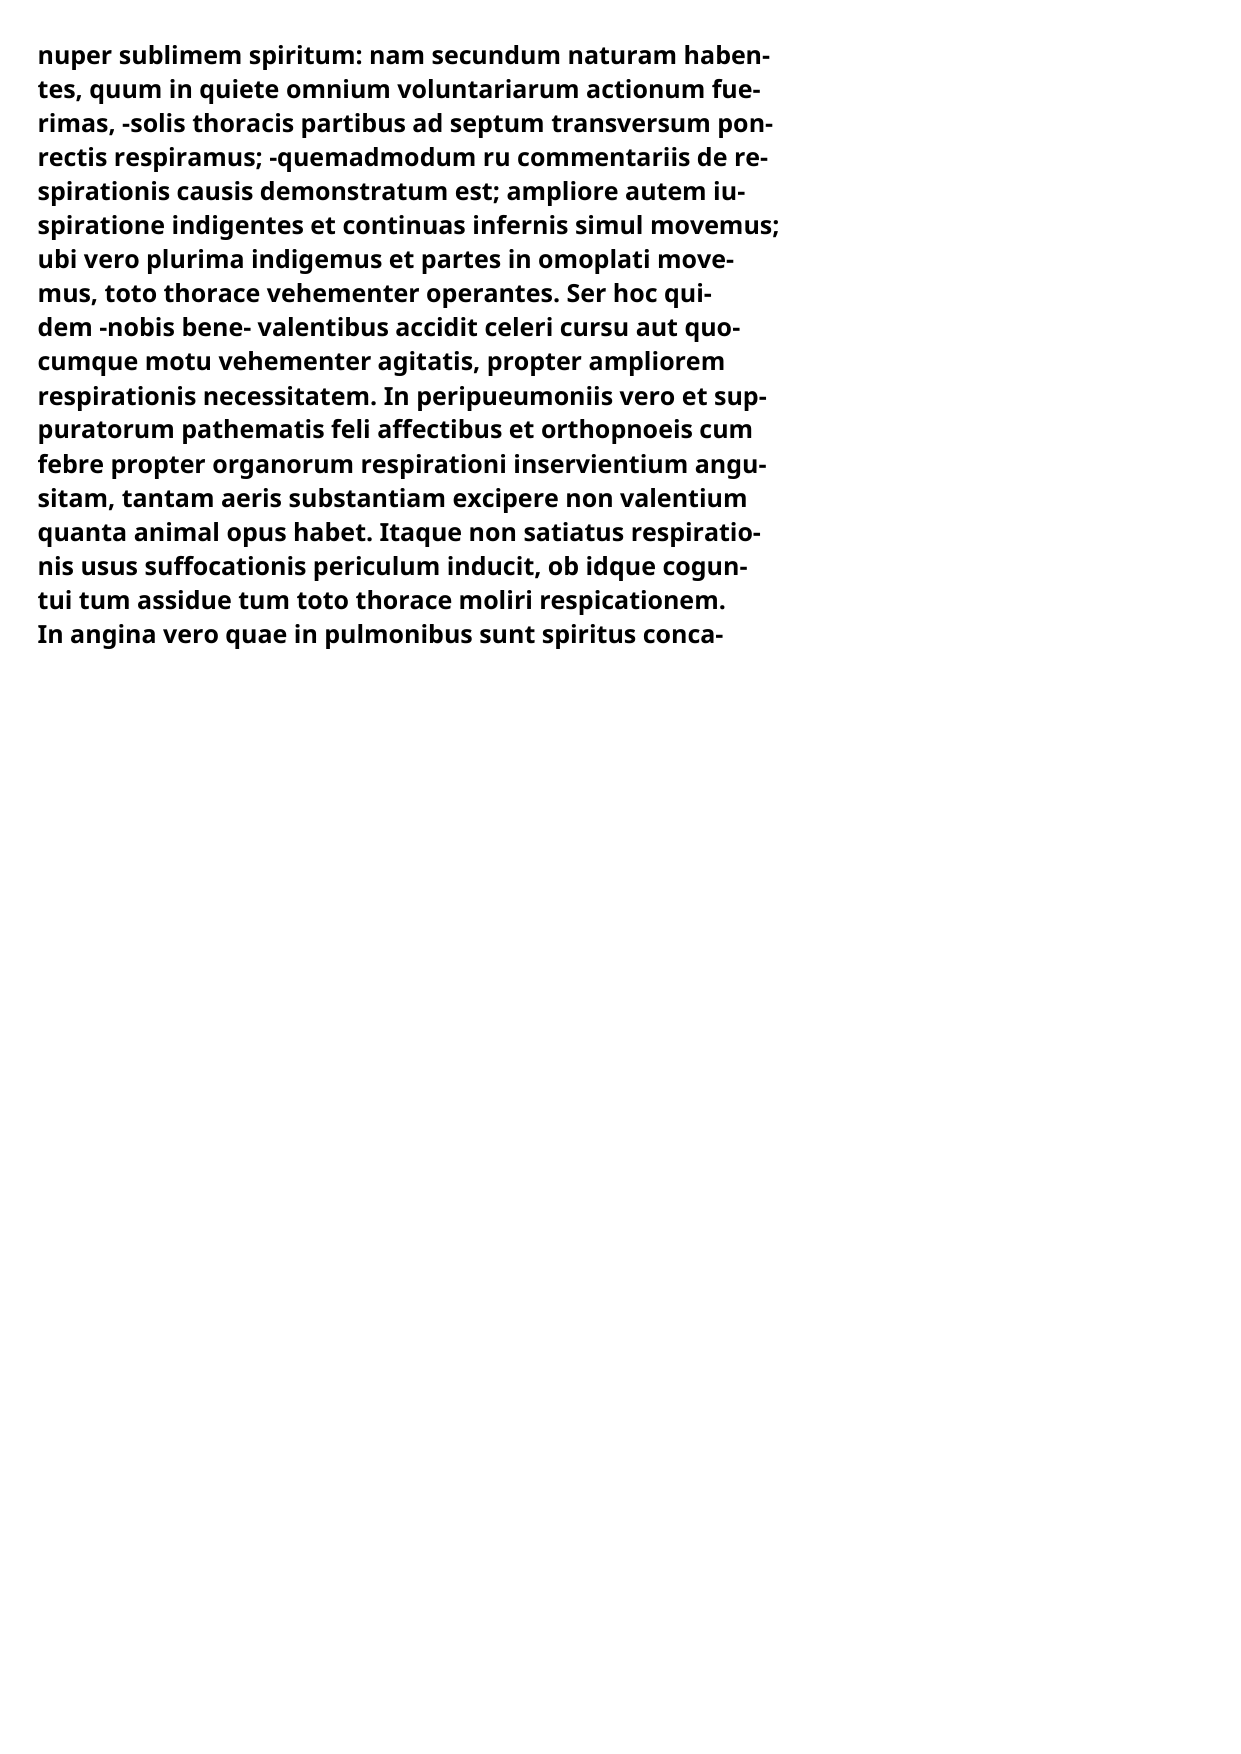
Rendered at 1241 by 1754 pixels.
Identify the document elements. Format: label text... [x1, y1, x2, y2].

text nuper sublimem spiritum: nam secundum naturam haben- tes, quum in quiete omnium voluntariarum actionum fue- rimas, -solis thoracis partibus ad septum transversum pon- rectis respiramus; -quemadmodum ru commentariis de re- spirationis causis demonstratum est; ampliore autem iu- spiratione indigentes et continuas infernis simul movemus; ubi vero plurima indigemus et partes in omoplati move- mus, toto thorace vehementer operantes. Ser hoc qui- dem -nobis bene- valentibus accidit celeri cursu aut quo- cumque motu vehementer agitatis, propter ampliorem respirationis necessitatem. In peripueumoniis vero et sup- puratorum pathematis feli affectibus et orthopnoeis cum febre propter organorum respirationi inservientium angu- sitam, tantam aeris substantiam excipere non valentium quanta animal opus habet. Itaque non satiatus respiratio- nis usus suffocationis periculum inducit, ob idque cogun- tui tum assidue tum toto thorace moliri respicationem. In angina vero quae in pulmonibus sunt spiritus conca- [37, 37, 1203, 651]
